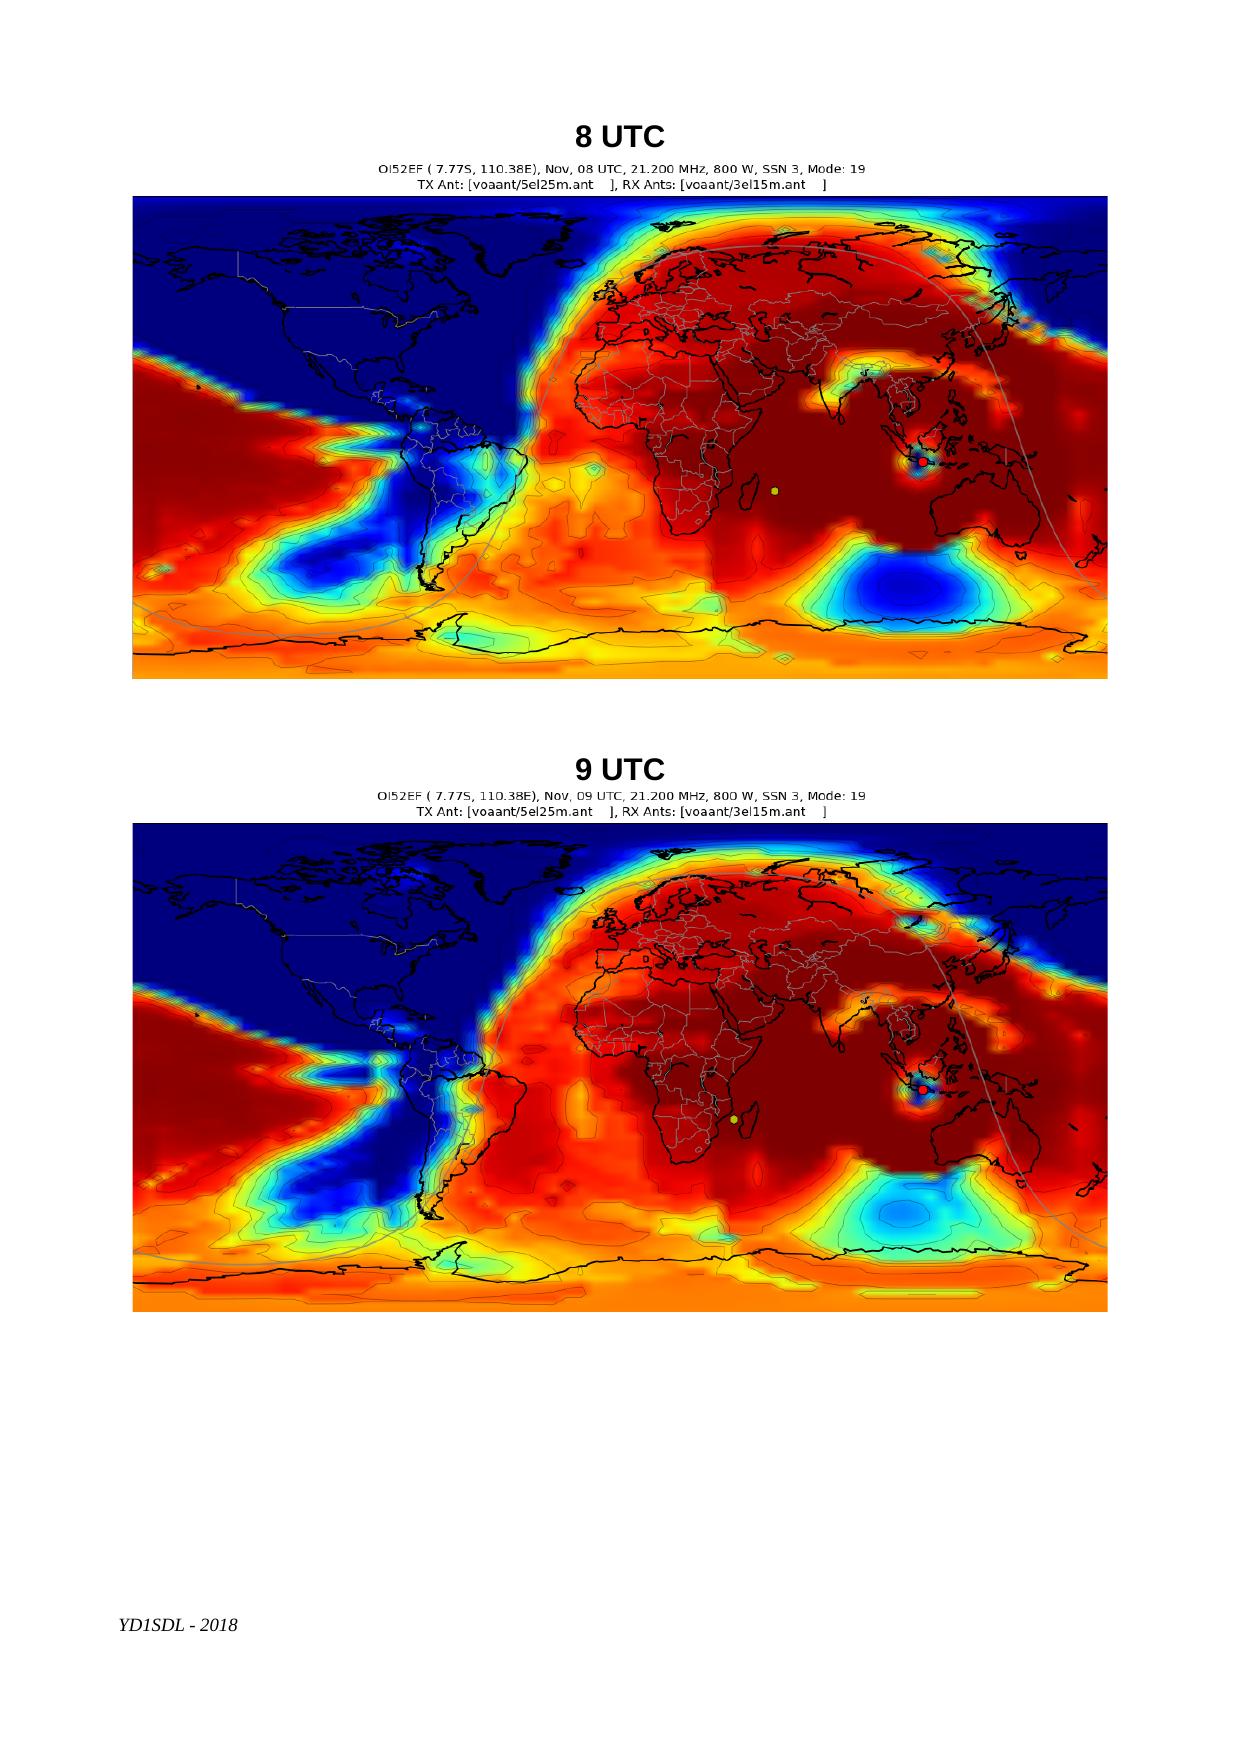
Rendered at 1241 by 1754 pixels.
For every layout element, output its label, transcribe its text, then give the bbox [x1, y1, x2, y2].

text 9 UTC [118, 751, 1122, 787]
picture [132, 154, 1108, 679]
text 8 UTC [118, 118, 1122, 154]
picture [132, 786, 1108, 1312]
